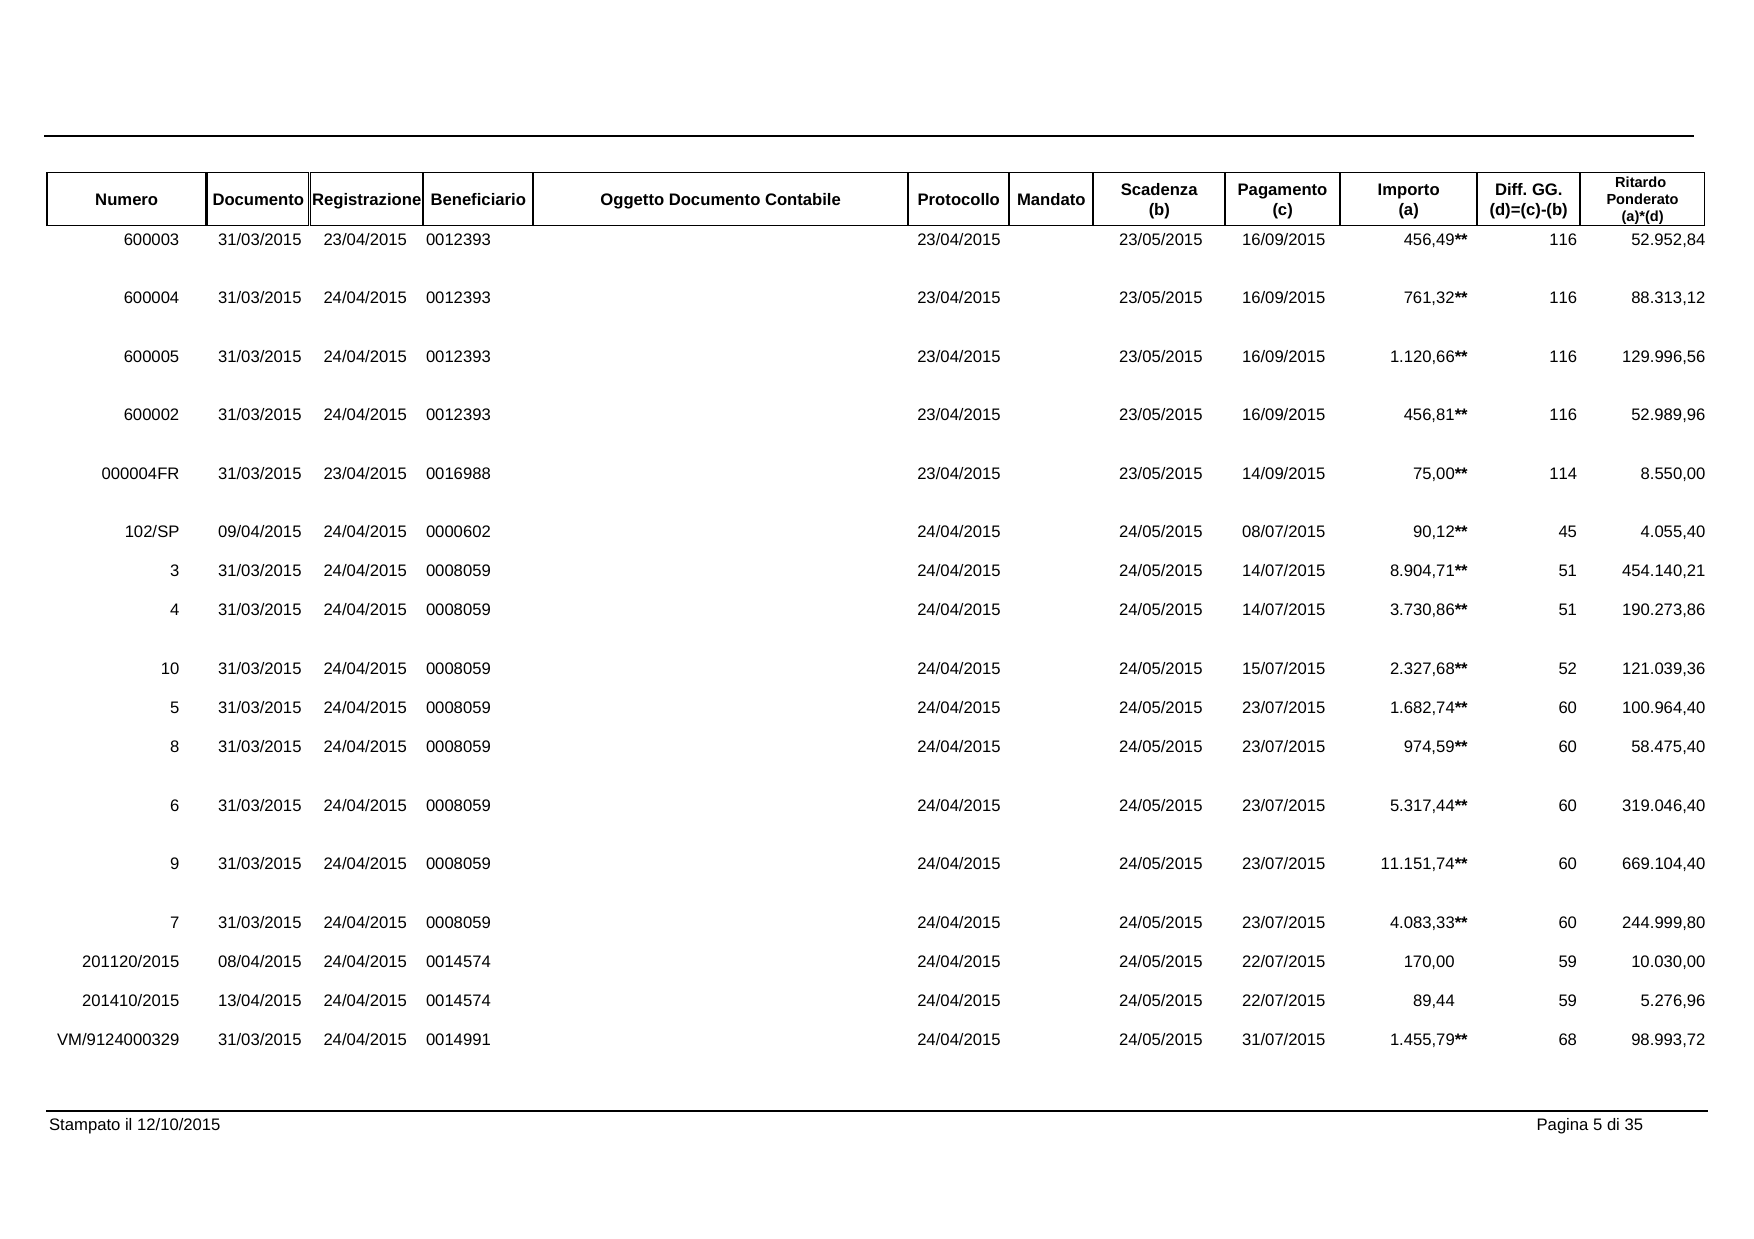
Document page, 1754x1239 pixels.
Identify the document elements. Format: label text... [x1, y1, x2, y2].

table_cell [890, 229, 908, 252]
table_cell [1483, 138, 1577, 172]
table_cell [179, 876, 206, 909]
table_cell [319, 428, 381, 460]
table_cell [911, 935, 1009, 948]
table_cell 31/03/2015 [209, 288, 309, 310]
table_cell [911, 545, 1009, 558]
table_cell [1099, 428, 1222, 460]
table_cell [1643, 584, 1694, 597]
table_cell [0, 818, 44, 851]
table_cell [1099, 310, 1222, 343]
table_cell 24/04/2015 [908, 698, 1009, 720]
table_cell 13/04/2015 [209, 991, 309, 1013]
table_cell Oggetto Documento Contabile [534, 173, 907, 225]
table_cell [179, 252, 206, 285]
table_cell 23/07/2015 [1228, 737, 1340, 759]
table_cell [49, 545, 138, 558]
table_cell [179, 346, 206, 369]
table_cell [890, 659, 908, 681]
table_cell [1643, 428, 1694, 460]
table_cell [414, 759, 423, 792]
table_cell [310, 759, 316, 792]
table_cell [1345, 1052, 1454, 1103]
table_cell [1708, 951, 1753, 974]
table_cell [1099, 876, 1222, 909]
table_cell [426, 545, 531, 558]
table_cell [1252, 252, 1340, 285]
table_cell Diff. GG. (d)=(c)-(b) [1478, 173, 1579, 225]
table_cell [0, 126, 44, 133]
table_cell [426, 974, 531, 987]
table_cell 0008059 [426, 913, 531, 935]
table_cell [536, 737, 873, 759]
table_cell [1698, 1052, 1705, 1103]
table_cell [310, 974, 316, 987]
table_header [1228, 0, 1252, 49]
table_cell [873, 545, 890, 558]
table_cell [381, 974, 414, 987]
table_cell [1075, 818, 1093, 851]
table_cell [1073, 913, 1096, 935]
table_cell [1252, 486, 1340, 519]
table_cell [1075, 974, 1093, 987]
table_cell [536, 974, 873, 987]
table_cell 600005 [49, 346, 179, 369]
table_cell [1099, 974, 1222, 987]
table_cell [179, 584, 206, 597]
table_cell 22/07/2015 [1228, 951, 1340, 974]
table_cell [1228, 584, 1252, 597]
table_cell [1012, 584, 1072, 597]
table_cell [1099, 138, 1222, 172]
table_cell [1252, 1103, 1340, 1110]
table_cell [1708, 561, 1753, 583]
table_cell 102/SP [49, 522, 179, 544]
table_cell [1455, 310, 1477, 343]
table_cell [911, 369, 1009, 402]
table_cell [536, 561, 873, 583]
table_cell 600004 [49, 288, 179, 310]
table_cell [1708, 720, 1753, 734]
table_cell [209, 584, 309, 597]
table_cell [1345, 1013, 1454, 1027]
table_cell [873, 681, 890, 695]
table_cell [414, 229, 423, 252]
table_cell [911, 310, 1009, 343]
table_cell 60 [1483, 795, 1577, 818]
table_cell 51 [1483, 600, 1577, 623]
table_cell [414, 913, 423, 935]
table_cell [890, 584, 908, 597]
table_cell 23/05/2015 [1099, 346, 1222, 369]
table_cell Numero [48, 173, 205, 225]
table_cell 24/05/2015 [1099, 659, 1222, 681]
table_cell [890, 698, 908, 720]
table_header [1252, 0, 1340, 49]
table_cell [426, 486, 531, 519]
table_cell [1643, 1013, 1694, 1027]
table_cell [1012, 1030, 1072, 1052]
table_cell [1073, 659, 1096, 681]
table_cell [414, 584, 423, 597]
table_cell [536, 1103, 873, 1110]
table_cell [1012, 428, 1072, 460]
table_cell 24/04/2015 [908, 522, 1009, 544]
table_cell 0008059 [426, 561, 531, 583]
table_cell [536, 818, 873, 851]
table_cell [426, 138, 531, 172]
table_cell [1708, 991, 1753, 1013]
table_cell [381, 584, 414, 597]
table_cell [1582, 623, 1643, 656]
table_cell [319, 486, 381, 519]
table_cell [1698, 1115, 1705, 1144]
table_cell [1012, 659, 1072, 681]
table_cell [536, 876, 873, 909]
table_cell [146, 545, 179, 558]
table_cell 59 [1483, 951, 1577, 974]
table_cell [310, 854, 316, 876]
table_cell [873, 795, 890, 818]
table_cell [310, 584, 316, 597]
table_cell [1582, 138, 1643, 172]
table_cell [49, 623, 138, 656]
table_cell [1708, 623, 1753, 656]
table_cell [179, 138, 206, 172]
table_header [1643, 0, 1694, 49]
table_cell [1708, 229, 1753, 252]
table_cell [1643, 1103, 1694, 1110]
table_cell [911, 428, 1009, 460]
table_cell 31/03/2015 [209, 1030, 309, 1052]
table_cell [310, 486, 316, 519]
table_cell [319, 759, 381, 792]
table_cell 23/04/2015 [316, 464, 414, 486]
table_cell 23/04/2015 [908, 288, 1009, 310]
table_cell Protocollo [909, 173, 1008, 225]
table_cell [1075, 935, 1093, 948]
table_cell 23/07/2015 [1228, 698, 1340, 720]
table_cell [890, 288, 908, 310]
table_cell [146, 1103, 179, 1110]
table_cell [1698, 1103, 1705, 1110]
table_cell Documento [208, 173, 308, 225]
table_cell [1345, 486, 1454, 519]
table_cell [209, 1052, 309, 1103]
table_cell [1073, 288, 1096, 310]
table_cell [319, 1115, 381, 1144]
table_cell [890, 876, 908, 909]
table_cell [0, 464, 44, 486]
table_cell [414, 464, 423, 486]
table_cell [49, 428, 138, 460]
table_cell [0, 935, 44, 948]
table_cell [1455, 935, 1477, 948]
table_cell [1708, 818, 1753, 851]
table_cell [890, 759, 908, 792]
table_cell 24/05/2015 [1099, 1030, 1222, 1052]
table_cell [536, 600, 873, 623]
table_cell [1708, 659, 1753, 681]
table_cell 761,32 [1342, 288, 1454, 310]
table_cell 4.055,40 [1582, 522, 1705, 544]
table_cell [381, 252, 414, 285]
table_cell 100.964,40 [1582, 698, 1705, 720]
table_cell [1012, 405, 1072, 427]
table_cell 23/04/2015 [908, 464, 1009, 486]
table_cell [0, 1013, 44, 1027]
table_cell [414, 659, 423, 681]
table_cell [1582, 1013, 1643, 1027]
table_cell [890, 138, 908, 172]
table_cell [1582, 1052, 1643, 1103]
table_cell 89,44 [1342, 991, 1454, 1013]
table_cell 14/07/2015 [1228, 600, 1340, 623]
table_cell 24/05/2015 [1099, 913, 1222, 935]
table_cell 8.904,71 [1342, 561, 1454, 583]
table_cell 319.046,40 [1582, 795, 1705, 818]
table_cell 0014574 [426, 991, 531, 1013]
table_cell 600002 [49, 405, 179, 427]
table_cell [1099, 759, 1222, 792]
table_cell [319, 1052, 381, 1103]
table_cell [1582, 681, 1643, 695]
table_cell [1012, 854, 1072, 876]
table_cell [49, 1052, 138, 1103]
table_cell [1012, 737, 1072, 759]
table_cell [1455, 1052, 1477, 1103]
table_cell [319, 252, 381, 285]
table_cell [1012, 935, 1072, 948]
table_cell [310, 229, 316, 252]
table_cell [1582, 720, 1643, 734]
table_cell 116 [1483, 346, 1577, 369]
table_cell [873, 229, 890, 252]
table_cell [310, 795, 316, 818]
table_cell 0014991 [426, 1030, 531, 1052]
table_cell [1012, 681, 1072, 695]
table_cell [0, 486, 44, 519]
table_cell 0016988 [426, 464, 531, 486]
table_cell 24/04/2015 [908, 854, 1009, 876]
table_cell [381, 681, 414, 695]
table_cell [1099, 1013, 1222, 1027]
table_cell [1228, 1052, 1252, 1103]
table_cell [1228, 720, 1252, 734]
table_cell 24/04/2015 [908, 951, 1009, 974]
table_cell [1582, 486, 1643, 519]
table_cell [1252, 1052, 1340, 1103]
table_cell ** [1455, 464, 1479, 486]
table_cell 23/05/2015 [1099, 288, 1222, 310]
table_cell [1643, 1052, 1694, 1103]
table_cell [414, 1052, 423, 1103]
table_cell [0, 428, 44, 460]
table_cell 15/07/2015 [1228, 659, 1340, 681]
table_cell [179, 545, 206, 558]
table_cell [1643, 623, 1694, 656]
table_cell 16/09/2015 [1228, 405, 1340, 427]
table_cell 7 [49, 913, 179, 935]
table_cell [310, 913, 316, 935]
table_cell [873, 935, 890, 948]
table_cell [890, 974, 908, 987]
table_cell [911, 138, 1009, 172]
table_cell [536, 522, 873, 544]
table_cell [1708, 795, 1753, 818]
table_cell [179, 369, 206, 402]
table_header [890, 0, 908, 49]
table_cell [911, 759, 1009, 792]
table_cell [1643, 876, 1694, 909]
table_cell [1708, 876, 1753, 909]
table_cell [49, 1103, 138, 1110]
table_cell 23/05/2015 [1099, 405, 1222, 427]
table_cell 114 [1483, 464, 1577, 486]
table_cell [310, 720, 316, 734]
table_cell [1483, 818, 1577, 851]
table_cell [146, 1052, 179, 1103]
table_cell [209, 720, 309, 734]
table_cell [1582, 369, 1643, 402]
table_cell [1075, 252, 1093, 285]
table_cell [1483, 1103, 1577, 1110]
table_cell [426, 818, 531, 851]
table_cell ** [1455, 600, 1479, 623]
table_cell 98.993,72 [1582, 1030, 1705, 1052]
table_cell [1073, 600, 1096, 623]
table_cell ** [1455, 795, 1479, 818]
table_cell [1345, 252, 1454, 285]
table_cell [1582, 310, 1643, 343]
table_cell [1012, 795, 1072, 818]
table_cell 0012393 [426, 405, 531, 427]
table_cell [1455, 584, 1477, 597]
table_cell [1228, 545, 1252, 558]
table_cell [890, 369, 908, 402]
table_cell [536, 229, 873, 252]
table_cell [310, 561, 316, 583]
table_cell [1012, 698, 1072, 720]
table_cell [1455, 623, 1477, 656]
table_cell [1698, 310, 1705, 343]
table_cell [209, 1013, 309, 1027]
table_cell [310, 252, 316, 285]
table_cell [0, 623, 44, 656]
table_cell [414, 698, 423, 720]
table_cell [0, 974, 44, 987]
table_cell [1708, 1030, 1753, 1052]
table_cell [1708, 600, 1753, 623]
table_cell [1643, 681, 1694, 695]
table_cell [381, 310, 414, 343]
table_cell [911, 486, 1009, 519]
table_cell [1012, 522, 1072, 544]
table_cell 600003 [49, 229, 179, 252]
table_cell [1698, 935, 1705, 948]
table_cell [414, 720, 423, 734]
table_cell [1455, 486, 1477, 519]
table_cell [536, 584, 873, 597]
table_cell Registrazione [311, 173, 422, 225]
table_cell [1708, 759, 1753, 792]
table_cell [1075, 545, 1093, 558]
table_cell [0, 561, 44, 583]
table_cell [1643, 1115, 1694, 1144]
table_cell 24/05/2015 [1099, 698, 1222, 720]
table_cell [179, 974, 206, 987]
table_cell 0008059 [426, 854, 531, 876]
table_cell 23/07/2015 [1228, 795, 1340, 818]
table_cell [890, 405, 908, 427]
table_cell [179, 522, 206, 544]
table_header [179, 0, 206, 49]
table_cell Importo (a) [1341, 173, 1476, 225]
table_cell [536, 991, 873, 1013]
table_cell [1012, 951, 1072, 974]
table_cell 24/04/2015 [316, 346, 414, 369]
table_cell [310, 600, 316, 623]
table_cell [1708, 486, 1753, 519]
table_cell [1099, 545, 1222, 558]
table_cell [179, 991, 206, 1013]
table_cell [1483, 1052, 1577, 1103]
table_cell [1708, 346, 1753, 369]
table_cell [179, 428, 206, 460]
table_cell [179, 464, 206, 486]
table_header [426, 0, 531, 49]
table_cell [146, 486, 179, 519]
table_cell [0, 737, 44, 759]
table_cell [1012, 974, 1072, 987]
table_cell [310, 464, 316, 486]
table_cell [426, 720, 531, 734]
table_cell [1075, 1103, 1093, 1110]
table_cell [1698, 818, 1705, 851]
table_cell [536, 681, 873, 695]
table_cell [1708, 172, 1753, 226]
table_cell [1643, 759, 1694, 792]
table_cell [310, 681, 316, 695]
table_header [873, 0, 890, 49]
table_cell [179, 1030, 206, 1052]
table_cell [414, 486, 423, 519]
table_cell [536, 138, 873, 172]
table_cell [0, 252, 44, 285]
table_cell Scadenza (b) [1094, 173, 1224, 225]
table_cell [536, 486, 873, 519]
table_cell 52.989,96 [1582, 405, 1705, 427]
table_cell [1252, 681, 1340, 695]
table_cell [1643, 818, 1694, 851]
table_cell [179, 659, 206, 681]
table_cell [1345, 876, 1454, 909]
table_cell [426, 1103, 531, 1110]
table_cell 31/03/2015 [209, 464, 309, 486]
table_cell 2.327,68 [1342, 659, 1454, 681]
table_cell 24/04/2015 [316, 659, 414, 681]
table_cell [873, 737, 890, 759]
table_cell [0, 288, 44, 310]
table_cell [1252, 935, 1340, 948]
table_cell 11.151,74 [1342, 854, 1454, 876]
table_cell [1698, 486, 1705, 519]
table_cell [890, 428, 908, 460]
table_cell [414, 737, 423, 759]
table_cell 456,81 [1342, 405, 1454, 427]
table_cell [310, 428, 316, 460]
table_cell [146, 252, 179, 285]
table_cell [1708, 1052, 1753, 1103]
table_cell [1698, 623, 1705, 656]
table_cell 190.273,86 [1582, 600, 1705, 623]
table_cell [1345, 935, 1454, 948]
table_cell [890, 795, 908, 818]
table_cell [0, 720, 44, 734]
table_cell [536, 1030, 873, 1052]
table_cell 24/04/2015 [908, 991, 1009, 1013]
table_cell [873, 1013, 890, 1027]
table_cell [1345, 818, 1454, 851]
table_cell [890, 935, 908, 948]
table_cell [890, 991, 908, 1013]
table_cell ** [1455, 229, 1479, 252]
table_cell [310, 1052, 316, 1103]
table_cell [536, 252, 873, 285]
table_header [209, 0, 309, 49]
table_cell [1708, 96, 1753, 126]
table_cell [1075, 584, 1093, 597]
table_cell 24/04/2015 [316, 854, 414, 876]
table_cell [319, 681, 381, 695]
table_cell [209, 138, 309, 172]
table_cell [1698, 584, 1705, 597]
table_cell 51 [1483, 561, 1577, 583]
table_cell [911, 876, 1009, 909]
table_cell [381, 876, 414, 909]
table_cell [1455, 252, 1477, 285]
table_cell [49, 1013, 138, 1027]
table_cell 75,00 [1342, 464, 1454, 486]
table_cell [890, 310, 908, 343]
table_cell 1.455,79 [1342, 1030, 1454, 1052]
table_cell [536, 288, 873, 310]
table_cell [890, 252, 908, 285]
table_cell [1643, 486, 1694, 519]
table_cell [310, 346, 316, 369]
table_header [1012, 0, 1072, 49]
table_cell [1582, 759, 1643, 792]
table_cell [1012, 623, 1072, 656]
table_cell 16/09/2015 [1228, 229, 1340, 252]
table_cell [1455, 545, 1477, 558]
table_cell [1345, 369, 1454, 402]
table_cell [890, 737, 908, 759]
table_cell [1455, 720, 1477, 734]
table_cell [1075, 428, 1093, 460]
table_cell [0, 229, 44, 252]
table_cell 0012393 [426, 346, 531, 369]
table_header [310, 0, 316, 49]
table_header [536, 0, 873, 49]
table_cell [0, 310, 44, 343]
table_cell VM/9124000329 [49, 1030, 179, 1052]
table_cell [1228, 369, 1252, 402]
table_cell 5.317,44 [1342, 795, 1454, 818]
table_cell [1345, 545, 1454, 558]
table_cell [536, 698, 873, 720]
table_cell Ritardo Ponderato (a)*(d) [1581, 173, 1704, 225]
table_cell [1698, 681, 1705, 695]
table_cell [49, 584, 138, 597]
table_cell 31/03/2015 [209, 346, 309, 369]
table_cell 88.313,12 [1582, 288, 1705, 310]
table_cell [1483, 876, 1577, 909]
table_cell 000004FR [49, 464, 179, 486]
table_cell 24/04/2015 [316, 698, 414, 720]
table_cell [1099, 1103, 1222, 1110]
table_cell 24/05/2015 [1099, 737, 1222, 759]
table_cell 24/04/2015 [908, 1030, 1009, 1052]
table_cell 1.682,74 [1342, 698, 1454, 720]
table_cell [873, 561, 890, 583]
table_cell [1708, 698, 1753, 720]
table_cell [1073, 522, 1096, 544]
table_cell 09/04/2015 [209, 522, 309, 544]
table_cell [1075, 1052, 1093, 1103]
table_cell 0008059 [426, 698, 531, 720]
table_cell [873, 600, 890, 623]
table_cell [310, 876, 316, 909]
table_cell [1582, 252, 1643, 285]
table_cell 68 [1483, 1030, 1577, 1052]
table_cell [1228, 759, 1252, 792]
table_cell [890, 486, 908, 519]
table_cell [381, 1103, 414, 1110]
table_cell [179, 600, 206, 623]
table_cell 24/04/2015 [316, 951, 414, 974]
table_cell Beneficiario [424, 173, 532, 225]
table_cell 669.104,40 [1582, 854, 1705, 876]
table_cell 08/04/2015 [209, 951, 309, 974]
table_cell [381, 759, 414, 792]
table_cell [414, 1013, 423, 1027]
table_cell [1582, 1103, 1643, 1110]
table_cell [1073, 561, 1096, 583]
table_cell [1698, 720, 1705, 734]
table_cell [381, 486, 414, 519]
table_cell [179, 310, 206, 343]
table_cell [1345, 310, 1454, 343]
table_cell [1708, 428, 1753, 460]
table_cell [310, 545, 316, 558]
table_cell [0, 346, 44, 369]
table_cell [1099, 681, 1222, 695]
table_cell [49, 935, 138, 948]
table_cell [1012, 486, 1072, 519]
table_cell [1075, 623, 1093, 656]
table_cell [381, 1115, 1252, 1144]
table_cell 4.083,33 [1342, 913, 1454, 935]
table_cell [536, 545, 873, 558]
table_cell [1228, 1013, 1252, 1027]
table_cell [911, 252, 1009, 285]
table_cell 24/05/2015 [1099, 951, 1222, 974]
table_cell [1708, 1103, 1753, 1111]
table_cell [1228, 428, 1252, 460]
table_cell [1582, 584, 1643, 597]
table_cell [381, 1052, 414, 1103]
table_cell ** [1455, 288, 1479, 310]
table_cell [873, 252, 890, 285]
table_cell [179, 935, 206, 948]
table_header [1075, 0, 1093, 49]
table_cell [911, 623, 1009, 656]
table_cell [1643, 252, 1694, 285]
table_cell [1698, 369, 1705, 402]
table_cell [1073, 464, 1096, 486]
table_cell [146, 974, 179, 987]
table_cell [414, 405, 423, 427]
table_cell [1099, 584, 1222, 597]
table_cell [319, 1103, 381, 1110]
table_cell [426, 584, 531, 597]
table_cell [179, 818, 206, 851]
table_cell [1012, 138, 1072, 172]
table_cell [179, 681, 206, 695]
table_cell [319, 876, 381, 909]
table_cell [1012, 369, 1072, 402]
table_cell [310, 951, 316, 974]
table_cell [1345, 1103, 1454, 1110]
table_header [146, 0, 179, 49]
table_cell [890, 951, 908, 974]
table_cell [1012, 229, 1072, 252]
table_cell [414, 876, 423, 909]
table_cell [1252, 623, 1340, 656]
table_cell 60 [1483, 737, 1577, 759]
table_cell [49, 876, 138, 909]
table_cell [49, 681, 138, 695]
table_cell [536, 1013, 873, 1027]
table_cell [1345, 759, 1454, 792]
table_cell [1252, 974, 1340, 987]
table_cell [179, 720, 206, 734]
table_cell [1698, 759, 1705, 792]
table_cell 10 [49, 659, 179, 681]
table_cell 59 [1483, 991, 1577, 1013]
table_cell [1582, 876, 1643, 909]
table_header [381, 0, 414, 49]
table_cell [319, 818, 381, 851]
table_cell [1012, 310, 1072, 343]
table_cell [890, 681, 908, 695]
table_cell [1708, 913, 1753, 935]
table_cell [1012, 545, 1072, 558]
table_cell [319, 138, 381, 172]
table_cell 974,59 [1342, 737, 1454, 759]
table_cell [1698, 96, 1705, 126]
table_cell Pagina 5 di 35 [1345, 1115, 1643, 1144]
table_cell 31/03/2015 [209, 913, 309, 935]
table_cell [146, 720, 179, 734]
table_cell [426, 310, 531, 343]
table_cell 201120/2015 [49, 951, 179, 974]
table_cell [1228, 310, 1252, 343]
table_cell 24/04/2015 [908, 561, 1009, 583]
table_cell [873, 428, 890, 460]
table_cell [1252, 720, 1340, 734]
table_cell [1455, 876, 1477, 909]
table_cell [873, 623, 890, 656]
table_cell 116 [1483, 405, 1577, 427]
table_header [1455, 0, 1477, 49]
table_cell [310, 737, 316, 759]
table_cell [1099, 369, 1222, 402]
table_cell [1252, 545, 1340, 558]
table_cell [1012, 1013, 1072, 1027]
table_cell [0, 405, 44, 427]
table_cell [911, 681, 1009, 695]
table_cell [146, 584, 179, 597]
table_cell [310, 1103, 316, 1110]
table_cell [1075, 720, 1093, 734]
table_cell [873, 854, 890, 876]
table_cell [1228, 974, 1252, 987]
table_cell [536, 405, 873, 427]
table_cell [209, 486, 309, 519]
table_cell [414, 138, 423, 172]
table_cell [146, 759, 179, 792]
table_cell [911, 720, 1009, 734]
table_cell [536, 913, 873, 935]
table_cell [1075, 876, 1093, 909]
table_cell [1228, 818, 1252, 851]
table_header [0, 0, 44, 49]
table_cell [873, 659, 890, 681]
table_cell [1075, 138, 1093, 172]
table_cell [1073, 1030, 1096, 1052]
table_cell [1643, 935, 1694, 948]
table_cell Stampato il 12/10/2015 [49, 1115, 319, 1144]
table_cell [310, 288, 316, 310]
table_cell [414, 1030, 423, 1052]
table_cell 454.140,21 [1582, 561, 1705, 583]
table_cell [1073, 991, 1096, 1013]
table_cell [0, 876, 44, 909]
table_cell [873, 1103, 890, 1110]
table_cell [310, 623, 316, 656]
table_cell [319, 935, 381, 948]
table_cell [381, 428, 414, 460]
table_cell [209, 252, 309, 285]
table_cell [0, 659, 44, 681]
table_cell [1708, 545, 1753, 558]
table_cell [310, 659, 316, 681]
table_cell 24/04/2015 [316, 1030, 414, 1052]
table_cell [873, 951, 890, 974]
table_cell 23/07/2015 [1228, 913, 1340, 935]
table_cell 3.730,86 [1342, 600, 1454, 623]
table_cell [310, 935, 316, 948]
table_cell [890, 561, 908, 583]
table_cell [1455, 951, 1479, 974]
table_cell [1708, 126, 1753, 133]
table_cell [1012, 1103, 1072, 1110]
table_cell [209, 1103, 309, 1110]
table_cell 5.276,96 [1582, 991, 1705, 1013]
table_cell [1455, 759, 1477, 792]
table_cell [1643, 369, 1694, 402]
table_cell 456,49 [1342, 229, 1454, 252]
table_cell [49, 50, 138, 133]
table_cell [0, 369, 44, 402]
table_cell [873, 346, 890, 369]
table_cell 14/09/2015 [1228, 464, 1340, 486]
table_cell [414, 369, 423, 402]
table_cell ** [1455, 659, 1479, 681]
table_cell [179, 561, 206, 583]
table_cell 0008059 [426, 600, 531, 623]
table_cell [209, 759, 309, 792]
table_cell [873, 1052, 890, 1103]
table_cell [1345, 584, 1454, 597]
table_cell [1099, 720, 1222, 734]
table_cell [209, 369, 309, 402]
table_cell [49, 974, 138, 987]
table_cell [536, 369, 873, 402]
table_cell [1708, 310, 1753, 343]
table_cell [1228, 486, 1252, 519]
table_cell [1643, 138, 1694, 172]
table_cell [1455, 681, 1477, 695]
table_cell [319, 974, 381, 987]
table_cell 45 [1483, 522, 1577, 544]
table_cell [141, 50, 1698, 133]
table_cell 24/04/2015 [908, 913, 1009, 935]
table_cell [1708, 51, 1753, 90]
table_header [1483, 0, 1577, 49]
table_cell [414, 252, 423, 285]
table_cell [1075, 681, 1093, 695]
table_cell [1483, 252, 1577, 285]
table_cell 31/03/2015 [209, 561, 309, 583]
table_cell [0, 1103, 44, 1111]
table_header [1099, 0, 1222, 49]
table_cell [209, 974, 309, 987]
table_header [911, 0, 1009, 49]
table_cell [1708, 584, 1753, 597]
table_cell [873, 720, 890, 734]
table_cell [890, 854, 908, 876]
table_cell [209, 623, 309, 656]
table_cell [209, 818, 309, 851]
table_cell 23/05/2015 [1099, 464, 1222, 486]
table_cell 23/04/2015 [908, 346, 1009, 369]
table_cell [310, 138, 316, 172]
table_cell [1708, 737, 1753, 759]
table_cell [1483, 486, 1577, 519]
table_cell [890, 464, 908, 486]
table_cell 08/07/2015 [1228, 522, 1340, 544]
table_cell [0, 795, 44, 818]
table_cell [890, 1030, 908, 1052]
table_cell [1228, 876, 1252, 909]
table_cell [1073, 405, 1096, 427]
table_cell 23/07/2015 [1228, 854, 1340, 876]
table_cell [49, 720, 138, 734]
table_cell [1012, 346, 1072, 369]
table_cell [1698, 1013, 1705, 1027]
table_cell [1455, 1103, 1477, 1110]
table_cell [381, 818, 414, 851]
table_cell 24/04/2015 [908, 737, 1009, 759]
table_cell 31/03/2015 [209, 698, 309, 720]
table_cell [1012, 561, 1072, 583]
table_cell [1643, 545, 1694, 558]
table_cell [890, 1052, 908, 1103]
table_cell [890, 623, 908, 656]
table_cell [179, 1052, 206, 1103]
table_cell [911, 1052, 1009, 1103]
table_cell 24/04/2015 [316, 405, 414, 427]
table_cell 9 [49, 854, 179, 876]
table_cell [146, 623, 179, 656]
table_cell [0, 913, 44, 935]
table_cell [319, 310, 381, 343]
table_cell [890, 1013, 908, 1027]
table_cell [381, 720, 414, 734]
table_cell 4 [49, 600, 179, 623]
table_cell [1099, 486, 1222, 519]
table_cell 60 [1483, 913, 1577, 935]
table_cell [381, 369, 414, 402]
table_cell [873, 138, 890, 172]
table_header [414, 0, 423, 49]
table_cell 116 [1483, 288, 1577, 310]
table_cell [1582, 974, 1643, 987]
table_cell [1012, 759, 1072, 792]
table_cell [146, 818, 179, 851]
table_cell 244.999,80 [1582, 913, 1705, 935]
table_cell [0, 545, 44, 558]
table_cell 121.039,36 [1582, 659, 1705, 681]
table_cell [310, 1030, 316, 1052]
table_cell 24/05/2015 [1099, 991, 1222, 1013]
table_cell [1345, 974, 1454, 987]
table_cell 24/04/2015 [316, 522, 414, 544]
table_cell [1643, 974, 1694, 987]
table_cell [1252, 1013, 1340, 1027]
table_cell [1708, 464, 1753, 486]
table_cell [319, 623, 381, 656]
table_cell [1345, 428, 1454, 460]
table_cell [1698, 126, 1705, 133]
table_cell [426, 623, 531, 656]
table_cell ** [1455, 522, 1479, 544]
table_cell 170,00 [1342, 951, 1454, 974]
table_cell [1073, 951, 1096, 974]
table_cell [890, 913, 908, 935]
table_cell [310, 1013, 316, 1027]
table_cell [179, 623, 206, 656]
table_cell [414, 623, 423, 656]
table_cell [381, 623, 414, 656]
table_cell [209, 876, 309, 909]
table_cell [536, 428, 873, 460]
table_cell [310, 698, 316, 720]
table_cell [873, 759, 890, 792]
table_cell [873, 584, 890, 597]
table_cell [1708, 974, 1753, 987]
table_cell [1708, 681, 1753, 695]
table_cell [890, 522, 908, 544]
table_cell [426, 876, 531, 909]
table_cell [1643, 310, 1694, 343]
table_cell [414, 991, 423, 1013]
table_cell [1252, 310, 1340, 343]
table_cell [179, 795, 206, 818]
table_cell [911, 974, 1009, 987]
table_cell [1582, 818, 1643, 851]
table_cell [49, 369, 138, 402]
table_cell [536, 310, 873, 343]
table_cell [873, 818, 890, 851]
table_cell 23/04/2015 [908, 405, 1009, 427]
table_cell [146, 138, 179, 172]
table_cell [1012, 288, 1072, 310]
table_cell [1708, 1115, 1753, 1144]
table_cell [426, 369, 531, 402]
table_cell [1455, 991, 1479, 1013]
table_cell [319, 369, 381, 402]
table_cell [179, 854, 206, 876]
table_cell [1708, 288, 1753, 310]
table_cell [1708, 252, 1753, 285]
table_cell [49, 310, 138, 343]
table_cell [179, 486, 206, 519]
table_cell [179, 698, 206, 720]
table_cell 31/03/2015 [209, 854, 309, 876]
table_cell [911, 584, 1009, 597]
table_cell [381, 545, 414, 558]
table_cell [310, 369, 316, 402]
table_cell 24/04/2015 [908, 795, 1009, 818]
table_cell [1099, 252, 1222, 285]
table_cell [1073, 795, 1096, 818]
table_cell [1228, 681, 1252, 695]
table_cell ** [1455, 561, 1479, 583]
table_cell [310, 818, 316, 851]
table_cell 0008059 [426, 737, 531, 759]
table_cell [536, 659, 873, 681]
table_cell [1483, 759, 1577, 792]
table_cell 31/03/2015 [209, 405, 309, 427]
table_cell [536, 720, 873, 734]
table_cell [1345, 623, 1454, 656]
table_cell [179, 405, 206, 427]
table_cell [1582, 935, 1643, 948]
table_cell [426, 681, 531, 695]
table_cell [414, 428, 423, 460]
table_cell [1582, 428, 1643, 460]
table_cell [1075, 369, 1093, 402]
table_cell [1075, 486, 1093, 519]
table_cell [1698, 428, 1705, 460]
table_cell [911, 818, 1009, 851]
table_cell [873, 698, 890, 720]
table_cell [890, 600, 908, 623]
table_cell 31/03/2015 [209, 795, 309, 818]
table_cell [414, 545, 423, 558]
table_cell 0000602 [426, 522, 531, 544]
table_cell ** [1455, 737, 1479, 759]
table_cell 0012393 [426, 288, 531, 310]
table_cell [1075, 1013, 1093, 1027]
table_cell [536, 464, 873, 486]
table_cell [873, 991, 890, 1013]
table_cell [1075, 759, 1093, 792]
table_cell [209, 545, 309, 558]
table_cell [179, 951, 206, 974]
table_cell [414, 346, 423, 369]
table_cell Pagamento (c) [1226, 173, 1339, 225]
table_cell [1483, 310, 1577, 343]
table_cell [310, 405, 316, 427]
table_cell 116 [1483, 229, 1577, 252]
table_cell [0, 51, 44, 90]
table_cell [146, 1013, 179, 1027]
table_cell 24/04/2015 [316, 991, 414, 1013]
table_cell 0008059 [426, 659, 531, 681]
table_cell 3 [49, 561, 179, 583]
table_cell 24/04/2015 [316, 795, 414, 818]
table_cell [0, 854, 44, 876]
table_cell 24/04/2015 [316, 913, 414, 935]
table_cell [1075, 310, 1093, 343]
table_cell [209, 681, 309, 695]
table_cell [873, 405, 890, 427]
table_cell [49, 818, 138, 851]
table_cell [1345, 720, 1454, 734]
table_cell [1099, 935, 1222, 948]
table_cell 31/03/2015 [209, 600, 309, 623]
table_cell [0, 991, 44, 1013]
table_cell [890, 346, 908, 369]
table_cell 14/07/2015 [1228, 561, 1340, 583]
table_cell [873, 486, 890, 519]
table_cell [1099, 1052, 1222, 1103]
table_cell [1099, 623, 1222, 656]
table_cell [426, 1013, 531, 1027]
table_cell [381, 1013, 414, 1027]
table_cell 52 [1483, 659, 1577, 681]
table_cell 16/09/2015 [1228, 288, 1340, 310]
table_header [1345, 0, 1454, 49]
table_cell [1698, 876, 1705, 909]
table_cell 31/03/2015 [209, 737, 309, 759]
table_cell [1582, 545, 1643, 558]
table_cell [1012, 991, 1072, 1013]
table_cell [0, 698, 44, 720]
table_header [319, 0, 381, 49]
table_cell 24/04/2015 [316, 561, 414, 583]
table_cell [146, 681, 179, 695]
table_cell 129.996,56 [1582, 346, 1705, 369]
table_cell [381, 935, 414, 948]
table_cell 6 [49, 795, 179, 818]
table_cell [536, 346, 873, 369]
table_cell [0, 1030, 44, 1052]
table_cell [414, 854, 423, 876]
table_cell 23/04/2015 [908, 229, 1009, 252]
table_cell [1708, 935, 1753, 948]
table_cell [1073, 737, 1096, 759]
table_cell 23/05/2015 [1099, 229, 1222, 252]
table_cell [890, 545, 908, 558]
table_cell [890, 720, 908, 734]
table_cell [146, 310, 179, 343]
table_cell [209, 310, 309, 343]
table_cell 24/05/2015 [1099, 795, 1222, 818]
table_cell [209, 428, 309, 460]
table_cell [1708, 522, 1753, 544]
table_cell 8.550,00 [1582, 464, 1705, 486]
table_cell 16/09/2015 [1228, 346, 1340, 369]
table_cell [414, 522, 423, 544]
table_cell [536, 951, 873, 974]
table_cell [0, 600, 44, 623]
table_cell [1073, 229, 1096, 252]
table_cell [1012, 720, 1072, 734]
table_cell [414, 561, 423, 583]
table_cell [1483, 935, 1577, 948]
table_cell [1012, 913, 1072, 935]
table_cell 24/04/2015 [316, 600, 414, 623]
table_cell [0, 951, 44, 974]
table_cell 24/05/2015 [1099, 600, 1222, 623]
table_cell [426, 935, 531, 948]
table_cell [426, 759, 531, 792]
table_cell ** [1455, 854, 1479, 876]
table_header [1698, 0, 1705, 49]
table_cell [536, 623, 873, 656]
table_cell [1483, 681, 1577, 695]
table_cell [1483, 974, 1577, 987]
table_cell [310, 522, 316, 544]
table_cell ** [1455, 698, 1479, 720]
table_cell [414, 288, 423, 310]
table_cell [49, 486, 138, 519]
table_cell [179, 288, 206, 310]
table_cell [1073, 346, 1096, 369]
table_cell ** [1455, 405, 1479, 427]
table_cell [1483, 428, 1577, 460]
table_cell 31/07/2015 [1228, 1030, 1340, 1052]
table_cell [890, 1103, 908, 1110]
table_cell [146, 369, 179, 402]
table_cell [414, 681, 423, 695]
table_cell 1.120,66 [1342, 346, 1454, 369]
table_cell [1252, 369, 1340, 402]
table_cell [1252, 1115, 1340, 1144]
table_cell [1345, 681, 1454, 695]
table_cell [319, 584, 381, 597]
table_cell [179, 229, 206, 252]
table_cell [873, 974, 890, 987]
table_cell [1455, 974, 1477, 987]
table_cell [536, 759, 873, 792]
table_cell [873, 876, 890, 909]
table_cell [1252, 138, 1340, 172]
table_cell [911, 1013, 1009, 1027]
table_cell [1455, 1013, 1477, 1027]
table_cell [873, 310, 890, 343]
table_cell 22/07/2015 [1228, 991, 1340, 1013]
table_cell [179, 1103, 206, 1110]
table_cell [179, 913, 206, 935]
table_cell [1455, 138, 1477, 172]
table_cell [0, 522, 44, 544]
table_cell [1012, 464, 1072, 486]
table_cell [1252, 759, 1340, 792]
table_cell [146, 935, 179, 948]
table_cell 10.030,00 [1582, 951, 1705, 974]
table_cell [911, 1103, 1009, 1110]
table_cell [0, 172, 44, 226]
table_cell 0012393 [426, 229, 531, 252]
table_cell [310, 991, 316, 1013]
table_cell 60 [1483, 854, 1577, 876]
table_cell [1708, 854, 1753, 876]
table_cell [1099, 818, 1222, 851]
table_cell [1228, 252, 1252, 285]
table_cell [414, 974, 423, 987]
table_cell [414, 951, 423, 974]
table_cell [873, 464, 890, 486]
table_cell [1228, 623, 1252, 656]
table_cell [873, 1030, 890, 1052]
table_cell [0, 584, 44, 597]
table_cell 8 [49, 737, 179, 759]
table_cell [146, 876, 179, 909]
table_cell [1455, 818, 1477, 851]
table_cell [536, 935, 873, 948]
table_cell 0008059 [426, 795, 531, 818]
table_cell [426, 252, 531, 285]
table_cell [319, 720, 381, 734]
table_cell [536, 795, 873, 818]
table_cell [1012, 818, 1072, 851]
table_cell [536, 854, 873, 876]
table_cell [1455, 369, 1477, 402]
table_cell ** [1455, 913, 1479, 935]
table_cell [873, 369, 890, 402]
table_cell [1012, 1052, 1072, 1103]
table_cell [179, 1013, 206, 1027]
table_cell [1708, 1013, 1753, 1027]
table_cell [873, 288, 890, 310]
table_cell [1012, 876, 1072, 909]
table_cell [1708, 138, 1753, 172]
table_cell [414, 795, 423, 818]
table_cell [426, 1052, 531, 1103]
table_cell [414, 935, 423, 948]
table_cell [414, 1103, 423, 1110]
table_cell [873, 913, 890, 935]
table_cell [414, 818, 423, 851]
table_cell [1252, 584, 1340, 597]
table_cell [1073, 698, 1096, 720]
table_cell [1345, 138, 1454, 172]
table_cell [1228, 1103, 1252, 1110]
table_cell 24/04/2015 [316, 288, 414, 310]
table_cell [0, 1052, 44, 1103]
table_cell [536, 1052, 873, 1103]
table_cell [1483, 1013, 1577, 1027]
table_cell 31/03/2015 [209, 229, 309, 252]
table_cell 24/04/2015 [908, 659, 1009, 681]
table_cell 31/03/2015 [209, 659, 309, 681]
table_cell [179, 759, 206, 792]
table_cell [310, 310, 316, 343]
table_cell [1698, 51, 1705, 90]
table_cell [1483, 720, 1577, 734]
table_cell [1455, 428, 1477, 460]
table_cell [1012, 600, 1072, 623]
table_cell [1698, 138, 1705, 172]
table_cell 24/05/2015 [1099, 854, 1222, 876]
table_cell [0, 96, 44, 126]
table_cell [1643, 720, 1694, 734]
table_cell 23/04/2015 [316, 229, 414, 252]
table_cell 60 [1483, 698, 1577, 720]
table_cell [414, 600, 423, 623]
table_cell [381, 138, 414, 172]
table_cell [179, 737, 206, 759]
table_cell [0, 759, 44, 792]
table_cell [49, 252, 138, 285]
table_cell [873, 522, 890, 544]
table_cell 201410/2015 [49, 991, 179, 1013]
table_cell 58.475,40 [1582, 737, 1705, 759]
table_cell [1252, 428, 1340, 460]
table_cell [1483, 369, 1577, 402]
table_cell Mandato [1010, 173, 1092, 225]
table_cell [1073, 854, 1096, 876]
table_cell [1708, 369, 1753, 402]
table_cell [209, 935, 309, 948]
table_cell [1483, 584, 1577, 597]
table_cell 24/04/2015 [316, 737, 414, 759]
table_cell [1483, 545, 1577, 558]
table_cell [1228, 935, 1252, 948]
table_cell [0, 138, 44, 172]
table_cell [49, 138, 138, 172]
table_header [49, 0, 138, 49]
table_cell [1698, 252, 1705, 285]
table_cell [146, 428, 179, 460]
table_header [1582, 0, 1643, 49]
table_cell [426, 428, 531, 460]
table_cell [1698, 545, 1705, 558]
table_cell ** [1455, 346, 1479, 369]
table_cell [1252, 818, 1340, 851]
table_cell ** [1455, 1030, 1479, 1052]
table_header [1708, 0, 1753, 49]
table_cell [1012, 252, 1072, 285]
table_cell [414, 310, 423, 343]
table_cell [1708, 405, 1753, 427]
table_cell [1228, 138, 1252, 172]
table_cell 5 [49, 698, 179, 720]
table_cell [49, 759, 138, 792]
table_cell [890, 818, 908, 851]
table_cell 24/05/2015 [1099, 522, 1222, 544]
table_cell 0014574 [426, 951, 531, 974]
table_cell 24/04/2015 [908, 600, 1009, 623]
table_cell [0, 681, 44, 695]
table_cell [1483, 623, 1577, 656]
table_cell 90,12 [1342, 522, 1454, 544]
table_cell [1698, 974, 1705, 987]
table_cell [0, 1115, 44, 1144]
table_cell [319, 545, 381, 558]
table_cell 24/05/2015 [1099, 561, 1222, 583]
table_cell [1252, 876, 1340, 909]
table_cell [319, 1013, 381, 1027]
table_cell 52.952,84 [1582, 229, 1705, 252]
